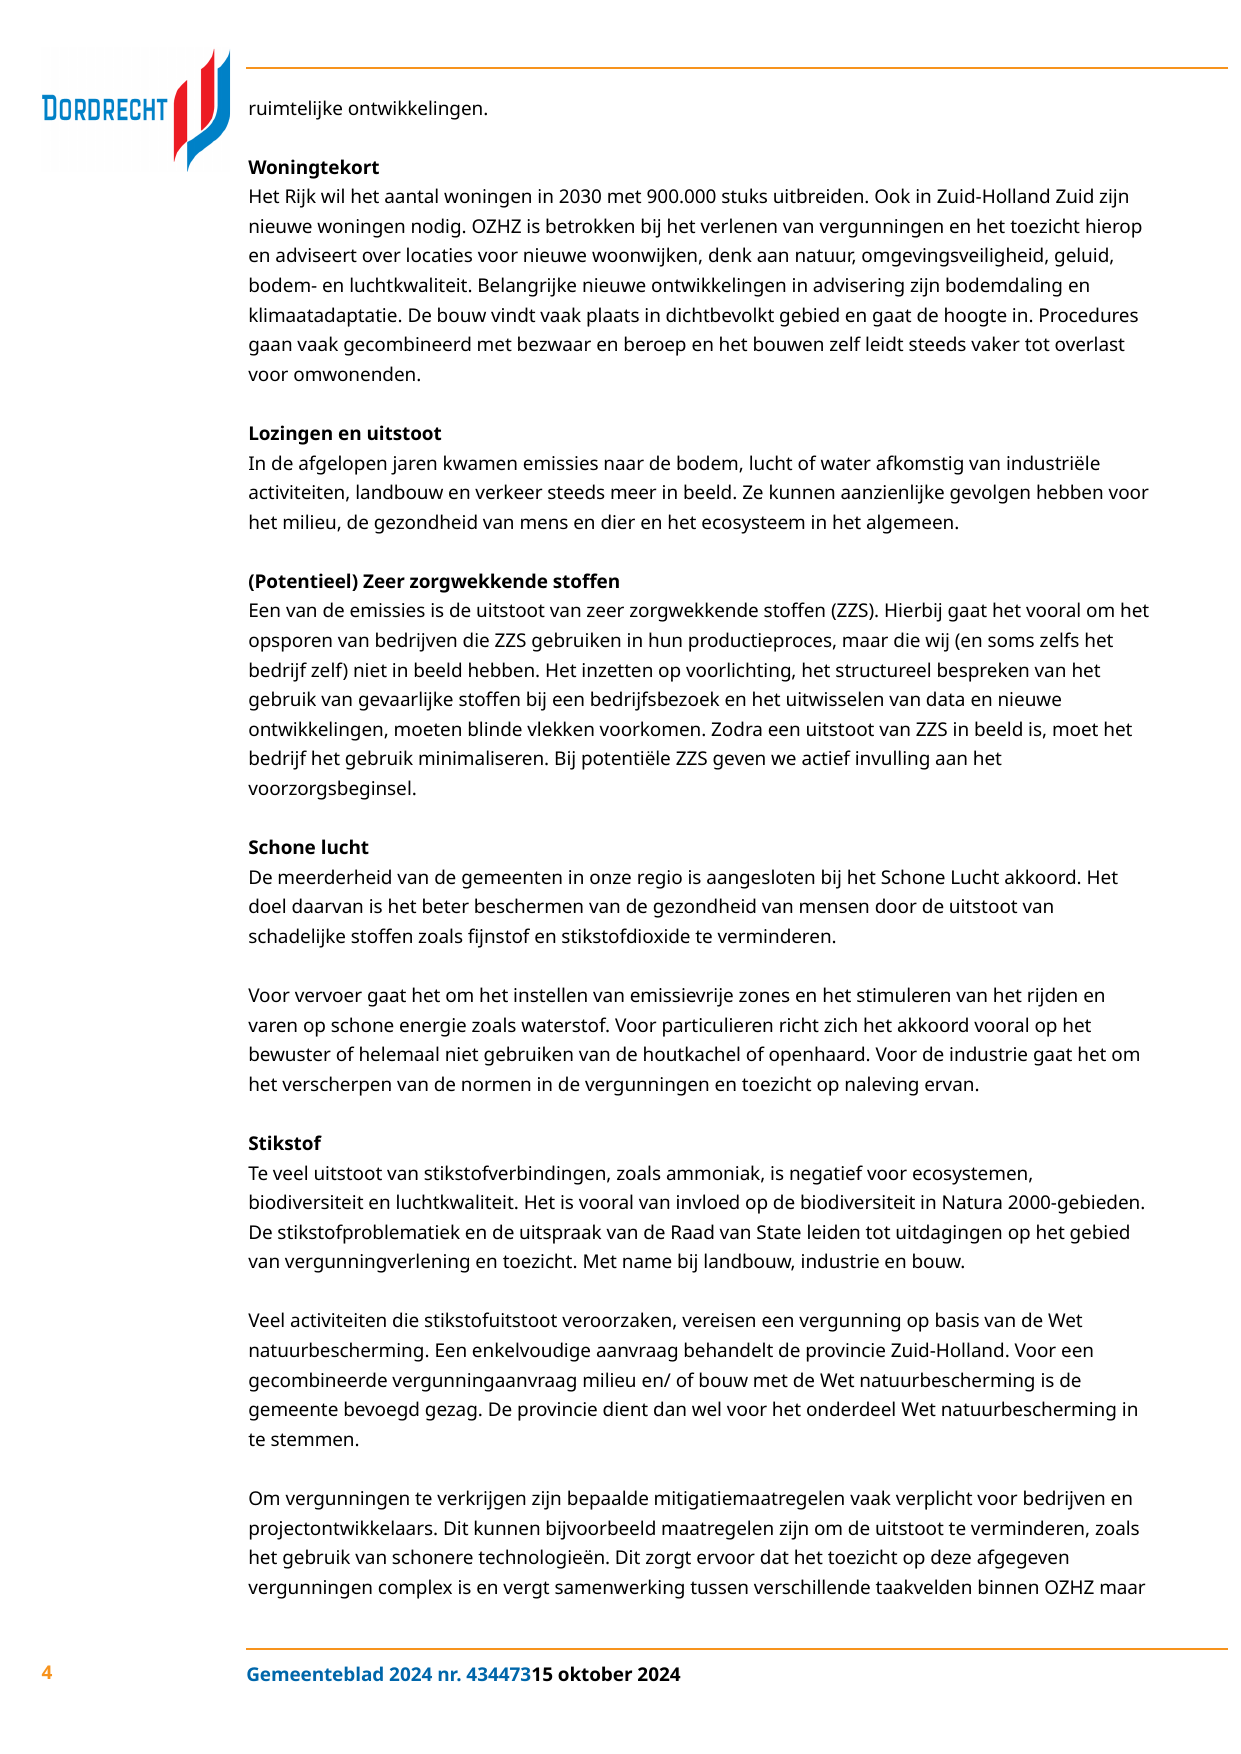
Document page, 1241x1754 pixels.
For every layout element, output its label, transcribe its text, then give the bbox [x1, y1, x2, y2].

text Woningtekort [248, 154, 1152, 180]
text (Potentieel) Zeer zorgwekkende stoffen [248, 568, 1152, 594]
text Te veel uitstoot van stikstofverbindingen, zoals ammoniak, is negatief voor ecosystemen, biodiversiteit en luchtkwaliteit. Het is vooral van invloed op de biodiversiteit in Natura 2000-gebieden. De stikstofproblematiek en de uitspraak van de Raad van State leiden tot uitdagingen op het gebied van vergunningverlening en toezicht. Met name bij landbouw, industrie en bouw. [248, 1160, 1152, 1274]
text Stikstof [248, 1130, 1152, 1156]
text Het Rijk wil het aantal woningen in 2030 met 900.000 stuks uitbreiden. Ook in Zuid-Holland Zuid zijn nieuwe woningen nodig. OZHZ is betrokken bij het verlenen van vergunningen en het toezicht hierop en adviseert over locaties voor nieuwe woonwijken, denk aan natuur, omgevingsveiligheid, geluid, bodem- en luchtkwaliteit. Belangrijke nieuwe ontwikkelingen in advisering zijn bodemdaling en klimaatadaptatie. De bouw vindt vaak plaats in dichtbevolkt gebied en gaat de hoogte in. Procedures gaan vaak gecombineerd met bezwaar en beroep en het bouwen zelf leidt steeds vaker tot overlast voor omwonenden. [248, 183, 1152, 387]
text Lozingen en uitstoot [248, 420, 1152, 446]
text De meerderheid van de gemeenten in onze regio is aangesloten bij het Schone Lucht akkoord. Het doel daarvan is het beter beschermen van de gezondheid van mensen door de uitstoot van schadelijke stoffen zoals fijnstof en stikstofdioxide te verminderen. [248, 864, 1152, 949]
text Om vergunningen te verkrijgen zijn bepaalde mitigatiemaatregelen vaak verplicht voor bedrijven en projectontwikkelaars. Dit kunnen bijvoorbeeld maatregelen zijn om de uitstoot te verminderen, zoals het gebruik van schonere technologieën. Dit zorgt ervoor dat het toezicht op deze afgegeven vergunningen complex is en vergt samenwerking tussen verschillende taakvelden binnen OZHZ maar [248, 1485, 1152, 1600]
text Veel activiteiten die stikstofuitstoot veroorzaken, vereisen een vergunning op basis van de Wet natuurbescherming. Een enkelvoudige aanvraag behandelt de provincie Zuid-Holland. Voor een gecombineerde vergunningaanvraag milieu en/ of bouw met de Wet natuurbescherming is de gemeente bevoegd gezag. De provincie dient dan wel voor het onderdeel Wet natuurbescherming in te stemmen. [248, 1308, 1152, 1452]
picture [41, 47, 231, 172]
text Voor vervoer gaat het om het instellen van emissievrije zones en het stimuleren van het rijden en varen op schone energie zoals waterstof. Voor particulieren richt zich het akkoord vooral op het bewuster of helemaal niet gebruiken van de houtkachel of openhaard. Voor de industrie gaat het om het verscherpen van de normen in de vergunningen en toezicht op naleving ervan. [248, 982, 1152, 1097]
text ruimtelijke ontwikkelingen. [248, 95, 1152, 121]
text In de afgelopen jaren kwamen emissies naar de bodem, lucht of water afkomstig van industriële activiteiten, landbouw en verkeer steeds meer in beeld. Ze kunnen aanzienlijke gevolgen hebben voor het milieu, de gezondheid van mens en dier en het ecosysteem in het algemeen. [248, 450, 1152, 535]
text Een van de emissies is de uitstoot van zeer zorgwekkende stoffen (ZZS). Hierbij gaat het vooral om het opsporen van bedrijven die ZZS gebruiken in hun productieproces, maar die wij (en soms zelfs het bedrijf zelf) niet in beeld hebben. Het inzetten op voorlichting, het structureel bespreken van het gebruik van gevaarlijke stoffen bij een bedrijfsbezoek en het uitwisselen van data en nieuwe ontwikkelingen, moeten blinde vlekken voorkomen. Zodra een uitstoot van ZZS in beeld is, moet het bedrijf het gebruik minimaliseren. Bij potentiële ZZS geven we actief invulling aan het voorzorgsbeginsel. [248, 598, 1152, 801]
text Schone lucht [248, 834, 1152, 860]
